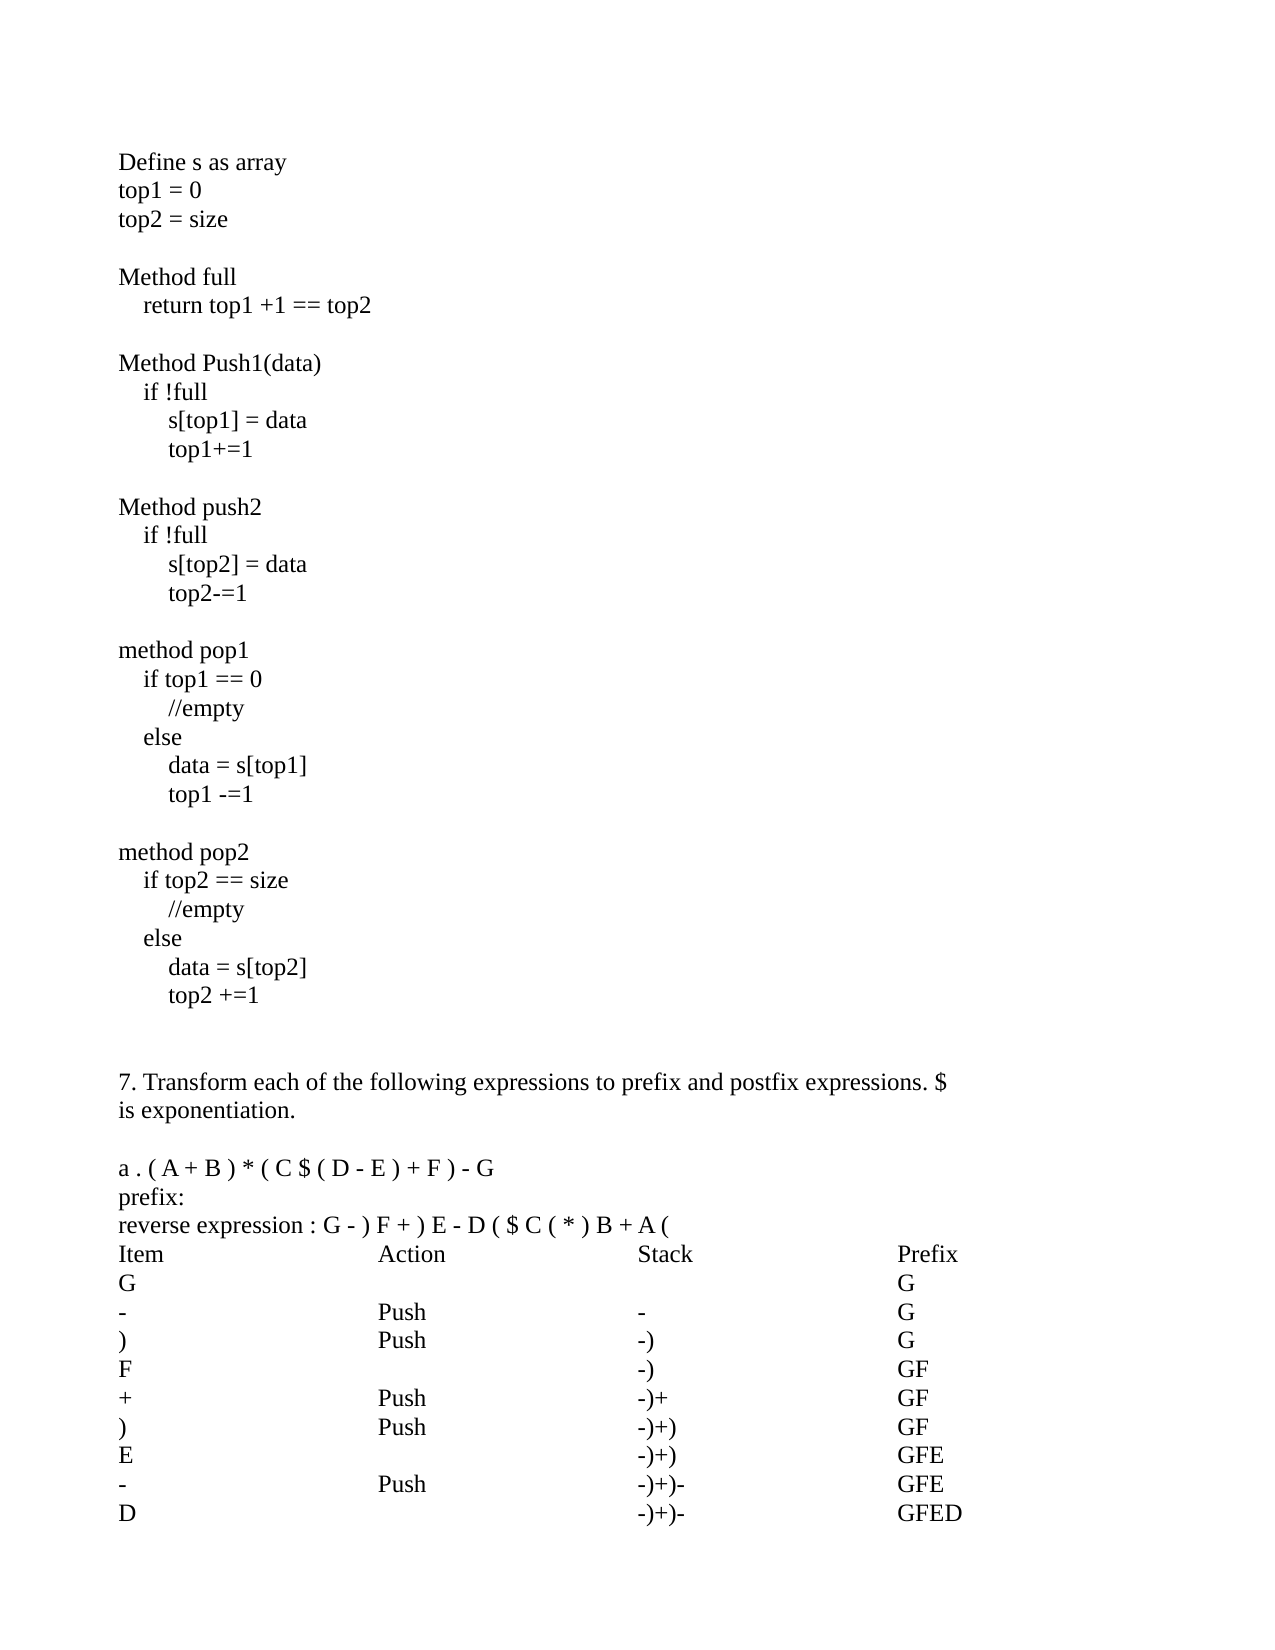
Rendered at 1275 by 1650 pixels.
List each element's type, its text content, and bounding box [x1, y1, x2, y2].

table_cell -)+) [638, 1441, 897, 1469]
text top1 = 0 [118, 176, 1157, 204]
table_cell -)+)- [638, 1498, 897, 1527]
text Method full [118, 262, 1157, 291]
table_cell -)+) [638, 1412, 897, 1441]
text if top2 == size [118, 866, 1157, 894]
table_cell - [638, 1297, 897, 1326]
table_cell [378, 1268, 637, 1297]
text s[top2] = data [118, 549, 1157, 578]
text top1 -=1 [118, 779, 1157, 808]
table_header Action [378, 1239, 637, 1268]
table_cell GFED [897, 1498, 1157, 1527]
table_cell G [118, 1268, 378, 1297]
table_cell -)+ [638, 1383, 897, 1412]
text a . ( A + B ) * ( C $ ( D - E ) + F ) - G [118, 1153, 1157, 1182]
text //empty [118, 693, 1157, 722]
table_cell G [897, 1297, 1157, 1326]
text //empty [118, 894, 1157, 923]
text top1+=1 [118, 434, 1157, 463]
table_cell ) [118, 1412, 378, 1441]
table_cell Push [378, 1469, 637, 1498]
table_cell GFE [897, 1469, 1157, 1498]
table_cell - [118, 1297, 378, 1326]
text if !full [118, 521, 1157, 549]
text reverse expression : G - ) F + ) E - D ( $ C ( * ) B + A ( [118, 1211, 1157, 1239]
table_cell [378, 1354, 637, 1383]
text if !full [118, 377, 1157, 406]
table_cell ) [118, 1326, 378, 1354]
text else [118, 722, 1157, 751]
text s[top1] = data [118, 406, 1157, 434]
table_cell GF [897, 1354, 1157, 1383]
table_cell -) [638, 1326, 897, 1354]
text top2 +=1 [118, 981, 1157, 1009]
table_cell D [118, 1498, 378, 1527]
text if top1 == 0 [118, 664, 1157, 693]
table_cell [378, 1441, 637, 1469]
text top2 = size [118, 204, 1157, 233]
table_cell [378, 1498, 637, 1527]
text 7. Transform each of the following expressions to prefix and postfix expressions. $ is exponentiation. [118, 1067, 1157, 1124]
text prefix: [118, 1182, 1157, 1211]
table_cell G [897, 1326, 1157, 1354]
table_cell Push [378, 1297, 637, 1326]
table_cell -) [638, 1354, 897, 1383]
text Method push2 [118, 492, 1157, 521]
table_cell Push [378, 1383, 637, 1412]
text else [118, 923, 1157, 952]
table_cell -)+)- [638, 1469, 897, 1498]
text Define s as array [118, 147, 1157, 176]
table_cell GF [897, 1412, 1157, 1441]
table_cell E [118, 1441, 378, 1469]
text data = s[top2] [118, 952, 1157, 981]
table_cell - [118, 1469, 378, 1498]
table_cell [638, 1268, 897, 1297]
table_cell GF [897, 1383, 1157, 1412]
table_cell F [118, 1354, 378, 1383]
table_header Prefix [897, 1239, 1157, 1268]
text return top1 +1 == top2 [118, 291, 1157, 319]
text Method Push1(data) [118, 348, 1157, 377]
text data = s[top1] [118, 751, 1157, 779]
table_cell GFE [897, 1441, 1157, 1469]
table_cell + [118, 1383, 378, 1412]
table_cell G [897, 1268, 1157, 1297]
table_header Stack [638, 1239, 897, 1268]
table_cell Push [378, 1326, 637, 1354]
text top2-=1 [118, 578, 1157, 607]
table_header Item [118, 1239, 378, 1268]
table_cell Push [378, 1412, 637, 1441]
text method pop1 [118, 636, 1157, 664]
text method pop2 [118, 837, 1157, 866]
